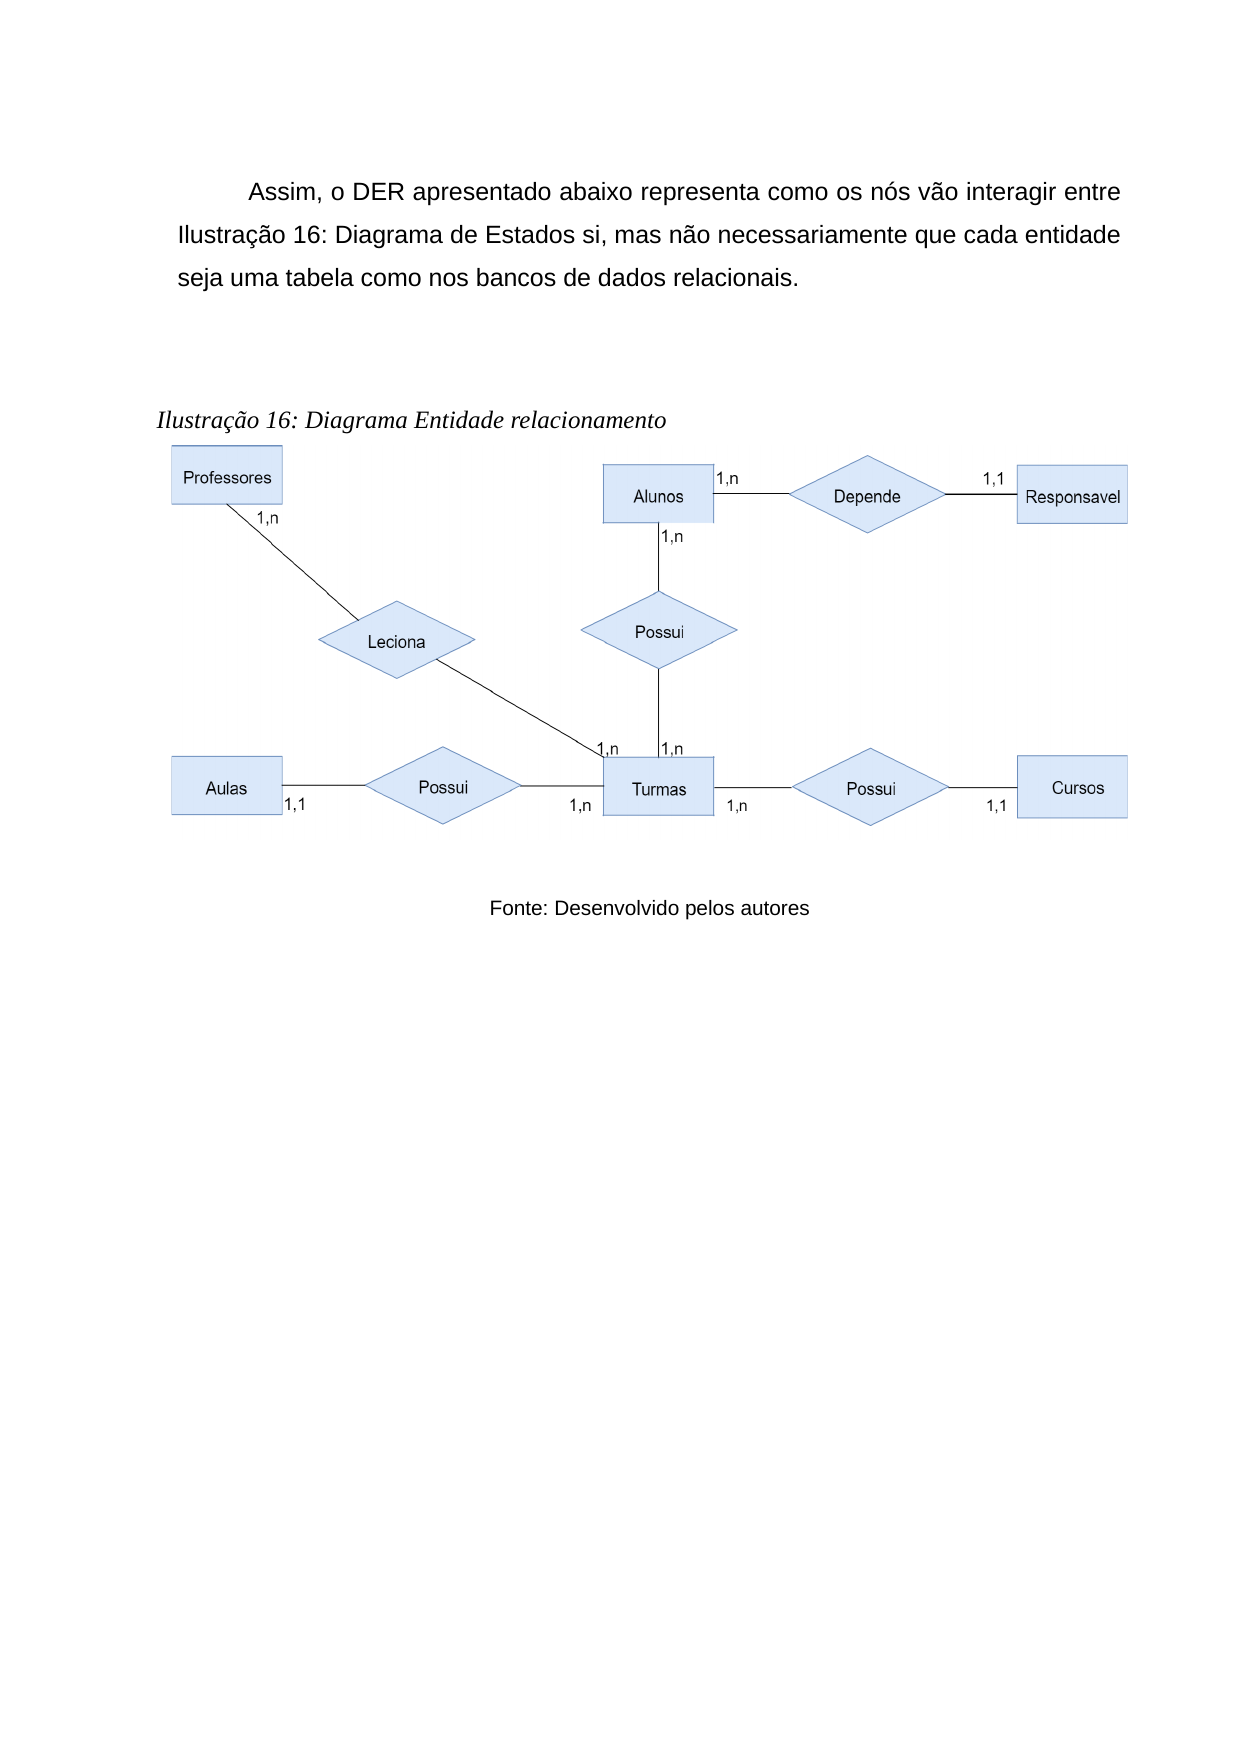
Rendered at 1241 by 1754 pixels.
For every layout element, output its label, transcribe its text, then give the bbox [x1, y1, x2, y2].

text [156, 393, 1143, 405]
text Fonte: Desenvolvido pelos autores [156, 434, 1143, 920]
picture [171, 445, 1128, 840]
text Assim, o DER apresentado abaixo representa como os nós vão interagir entre Ilustração 16: Diagrama de Estados si, mas não necessariamente que cada entidade seja uma tabela como nos bancos de dados relacionais. [177, 177, 1122, 292]
text Ilustração 16: Diagrama Entidade relacionamento [156, 405, 1143, 434]
